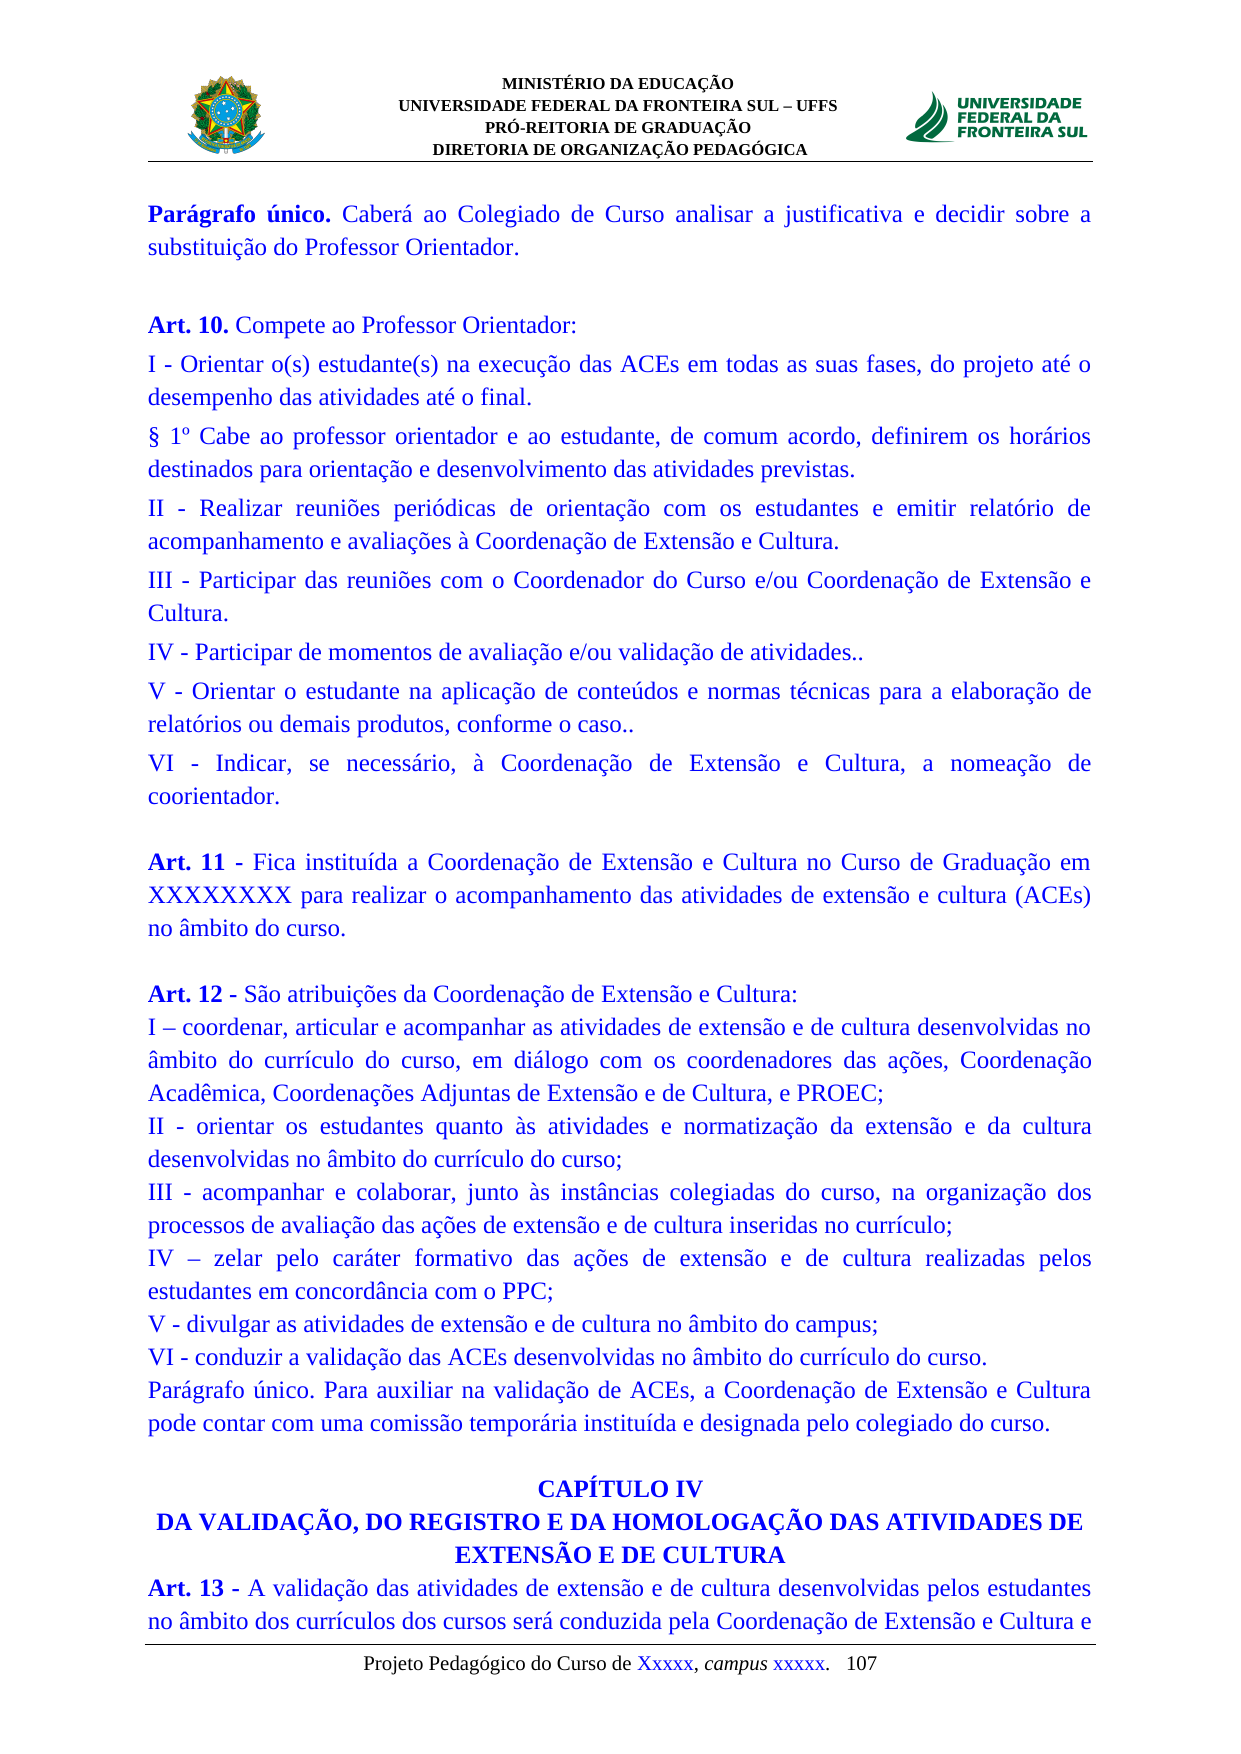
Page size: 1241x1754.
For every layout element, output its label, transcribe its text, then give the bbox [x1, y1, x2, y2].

picture [903, 90, 1090, 146]
text IV - Participar de momentos de avaliação e/ou validação de atividades.. [148, 637, 1093, 666]
text I – coordenar, articular e acompanhar as atividades de extensão e de cultura desenvolvidas no âmbito do currículo do curso, em diálogo com os coordenadores das ações, Coordenação Acadêmica, Coordenações Adjuntas de Extensão e de Cultura, e PROEC; [148, 1012, 1093, 1107]
text DA VALIDAÇÃO, DO REGISTRO E DA HOMOLOGAÇÃO DAS ATIVIDADES DE EXTENSÃO E DE CULTURA [148, 1507, 1093, 1569]
text V - divulgar as atividades de extensão e de cultura no âmbito do campus; [148, 1309, 1093, 1338]
text § 1º Cabe ao professor orientador e ao estudante, de comum acordo, definirem os horários destinados para orientação e desenvolvimento das atividades previstas. [148, 421, 1093, 483]
text III - acompanhar e colaborar, junto às instâncias colegiadas do curso, na organização dos processos de avaliação das ações de extensão e de cultura inseridas no currículo; [148, 1177, 1093, 1239]
text CAPÍTULO IV [148, 1474, 1093, 1503]
text Art. 10. Compete ao Professor Orientador: [148, 310, 1093, 339]
text III - Participar das reuniões com o Coordenador do Curso e/ou Coordenação de Extensão e Cultura. [148, 565, 1093, 627]
text Art. 13 - A validação das atividades de extensão e de cultura desenvolvidas pelos estudantes no âmbito dos currículos dos cursos será conduzida pela Coordenação de Extensão e Cultura e [148, 1573, 1093, 1635]
text V - Orientar o estudante na aplicação de conteúdos e normas técnicas para a elaboração de relatórios ou demais produtos, conforme o caso.. [148, 676, 1093, 738]
picture [187, 76, 265, 154]
text II - orientar os estudantes quanto às atividades e normatização da extensão e da cultura desenvolvidas no âmbito do currículo do curso; [148, 1111, 1093, 1173]
text Art. 11 - Fica instituída a Coordenação de Extensão e Cultura no Curso de Graduação em XXXXXXXX para realizar o acompanhamento das atividades de extensão e cultura (ACEs) no âmbito do curso. [148, 847, 1093, 942]
text Parágrafo único. Para auxiliar na validação de ACEs, a Coordenação de Extensão e Cultura pode contar com uma comissão temporária instituída e designada pelo colegiado do curso. [148, 1375, 1093, 1437]
text Parágrafo único. Caberá ao Colegiado de Curso analisar a justificativa e decidir sobre a substituição do Professor Orientador. [148, 199, 1093, 261]
text I - Orientar o(s) estudante(s) na execução das ACEs em todas as suas fases, do projeto até o desempenho das atividades até o final. [148, 349, 1093, 411]
text VI - Indicar, se necessário, à Coordenação de Extensão e Cultura, a nomeação de coorientador. [148, 748, 1093, 809]
text VI - conduzir a validação das ACEs desenvolvidas no âmbito do currículo do curso. [148, 1342, 1093, 1371]
text II - Realizar reuniões periódicas de orientação com os estudantes e emitir relatório de acompanhamento e avaliações à Coordenação de Extensão e Cultura. [148, 493, 1093, 555]
text IV – zelar pelo caráter formativo das ações de extensão e de cultura realizadas pelos estudantes em concordância com o PPC; [148, 1243, 1093, 1305]
text Art. 12 - São atribuições da Coordenação de Extensão e Cultura: [148, 979, 1093, 1008]
